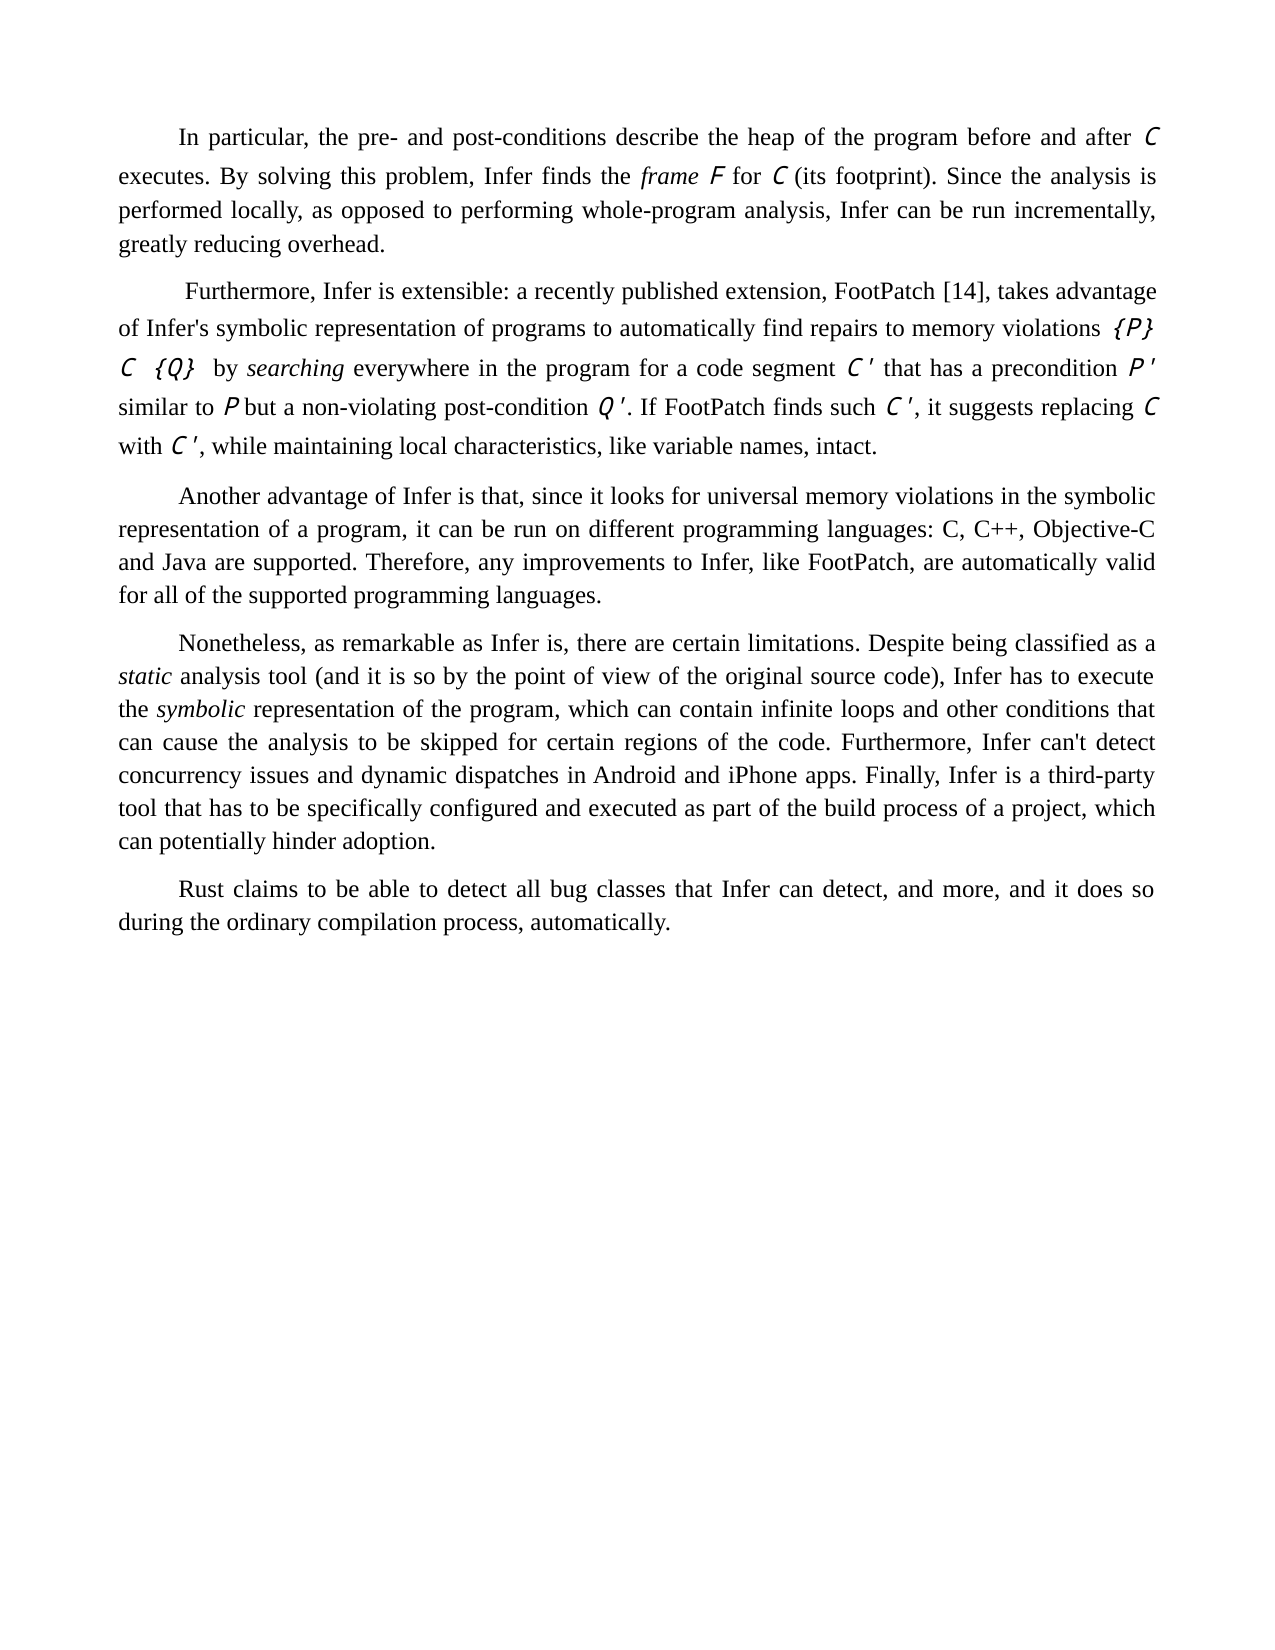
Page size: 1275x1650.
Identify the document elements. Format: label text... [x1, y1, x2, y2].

text Furthermore, Infer is extensible: a recently published extension, FootPatch [14], takes advantage of Infer's symbolic representation of programs to automatically find repairs to memory violations {P} C {Q} by searching everywhere in the program for a code segment C' that has a precondition P' similar to P but a non-violating post-condition Q'. If FootPatch finds such C', it suggests replacing C with C', while maintaining local characteristics, like variable names, intact. [118, 276, 1157, 462]
text Nonetheless, as remarkable as Infer is, there are certain limitations. Despite being classified as a static analysis tool (and it is so by the point of view of the original source code), Infer has to execute the symbolic representation of the program, which can contain infinite loops and other conditions that can cause the analysis to be skipped for certain regions of the code. Furthermore, Infer can't detect concurrency issues and dynamic dispatches in Android and iPhone apps. Finally, Infer is a third-party tool that has to be specifically configured and executed as part of the build process of a project, which can potentially hinder adoption. [118, 628, 1157, 855]
text In particular, the pre- and post-conditions describe the heap of the program before and after C executes. By solving this problem, Infer finds the frame F for C (its footprint). Since the analysis is performed locally, as opposed to performing whole-program analysis, Infer can be run incrementally, greatly reducing overhead. [118, 118, 1157, 257]
text Rust claims to be able to detect all bug classes that Infer can detect, and more, and it does so during the ordinary compilation process, automatically. [118, 874, 1157, 936]
text Another advantage of Infer is that, since it looks for universal memory violations in the symbolic representation of a program, it can be run on different programming languages: C, C++, Objective-C and Java are supported. Therefore, any improvements to Infer, like FootPatch, are automatically valid for all of the supported programming languages. [118, 481, 1157, 609]
